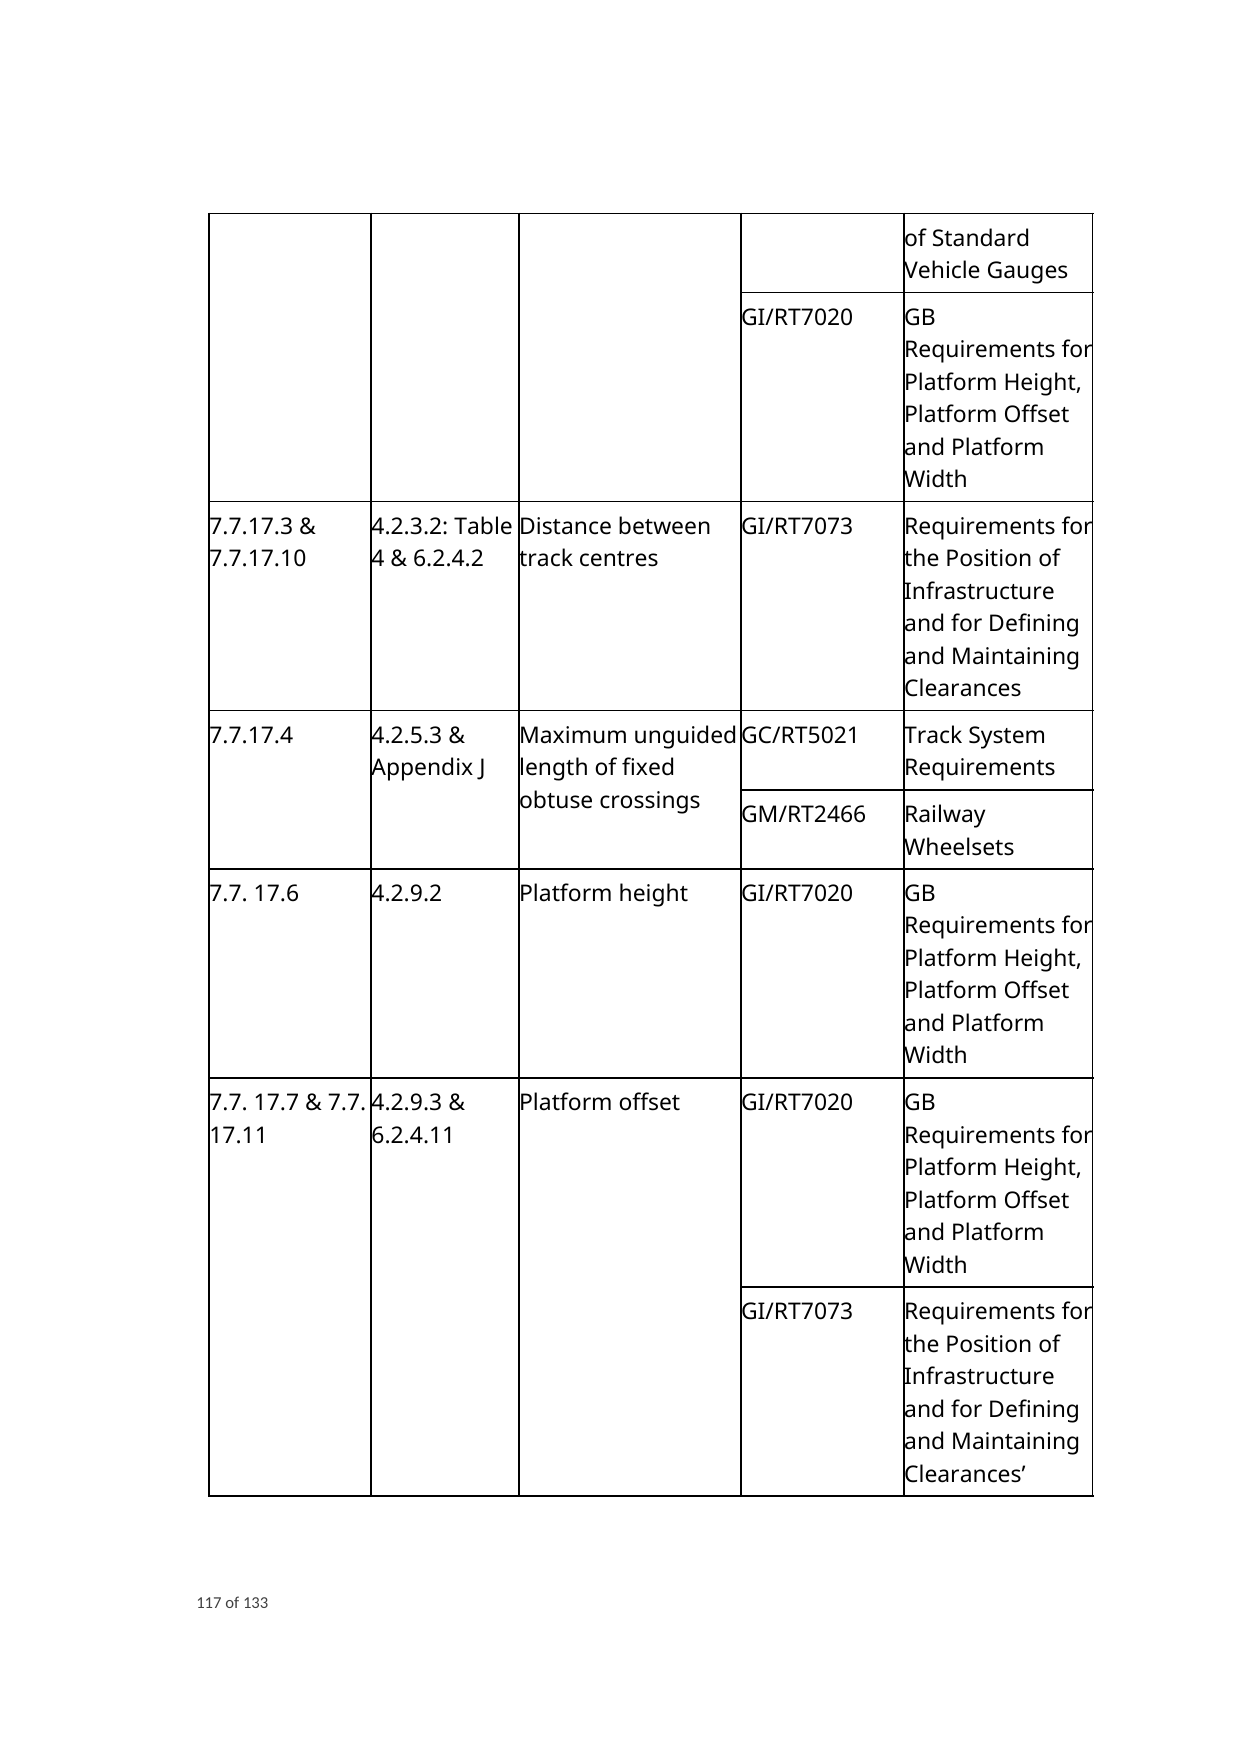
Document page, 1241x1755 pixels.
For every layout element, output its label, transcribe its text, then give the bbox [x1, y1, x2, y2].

table_cell GM/RT2466 [742, 791, 903, 868]
table_cell Requirements for the Position of Infrastructure and for Defining and Maintaining Clearances’ [905, 1288, 1092, 1495]
table_cell 4.2.5.3 & Appendix J [372, 711, 518, 868]
table_cell Platform offset [520, 1079, 740, 1495]
table_cell GI/RT7020 [742, 1079, 903, 1286]
table_cell [210, 214, 370, 501]
table_cell 7.7. 17.7 & 7.7. 17.11 [210, 1079, 370, 1495]
table_cell GI/RT7020 [742, 293, 903, 501]
table_cell 4.2.9.3 & 6.2.4.11 [372, 1079, 518, 1495]
table_cell Platform height [520, 870, 740, 1077]
table_cell GC/RT5021 [742, 711, 903, 789]
table_cell Railway Wheelsets [905, 791, 1092, 868]
table_cell Requirements for the Position of Infrastructure and for Defining and Maintaining Clearances [905, 502, 1092, 710]
table_cell Maximum unguided length of fixed obtuse crossings [520, 711, 740, 868]
table_cell 7.7. 17.6 [210, 870, 370, 1077]
table_cell GI/RT7073 [742, 502, 903, 710]
table_cell Track System Requirements [905, 711, 1092, 789]
table_cell 4.2.3.2: Table 4 & 6.2.4.2 [372, 502, 518, 710]
table_cell GB Requirements for Platform Height, Platform Offset and Platform Width [905, 870, 1092, 1077]
table_cell [742, 214, 903, 292]
table_cell 7.7.17.3 & 7.7.17.10 [210, 502, 370, 710]
table_cell [520, 214, 740, 501]
table_cell GI/RT7020 [742, 870, 903, 1077]
table_cell 7.7.17.4 [210, 711, 370, 868]
table_cell [372, 214, 518, 501]
table_cell GB Requirements for Platform Height, Platform Offset and Platform Width [905, 1079, 1092, 1286]
table_cell 4.2.9.2 [372, 870, 518, 1077]
table_cell Distance between track centres [520, 502, 740, 710]
table_cell of Standard Vehicle Gauges [905, 214, 1092, 292]
table_cell GB Requirements for Platform Height, Platform Offset and Platform Width [905, 293, 1092, 501]
table_cell GI/RT7073 [742, 1288, 903, 1495]
